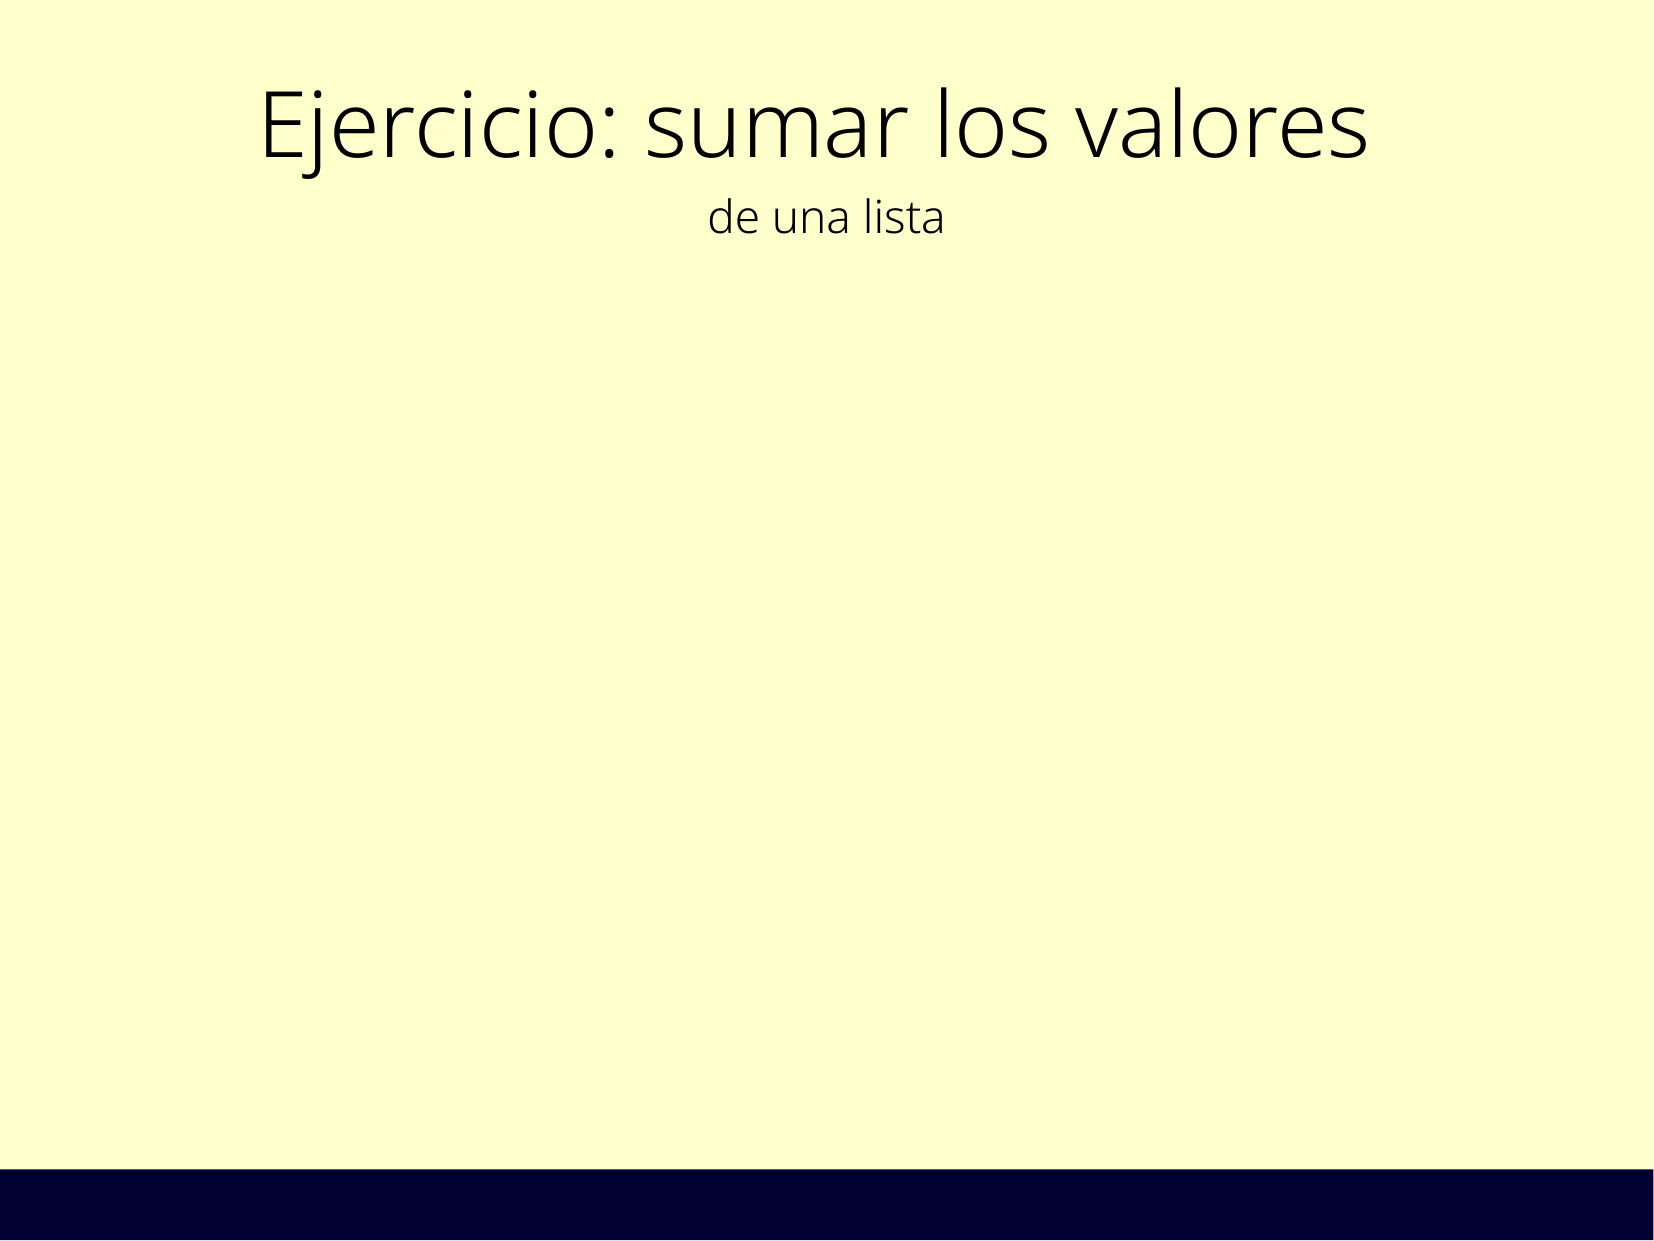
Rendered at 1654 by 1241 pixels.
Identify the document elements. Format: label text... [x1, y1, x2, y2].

title Ejercicio: sumar los valores de una lista [82, 49, 1571, 257]
